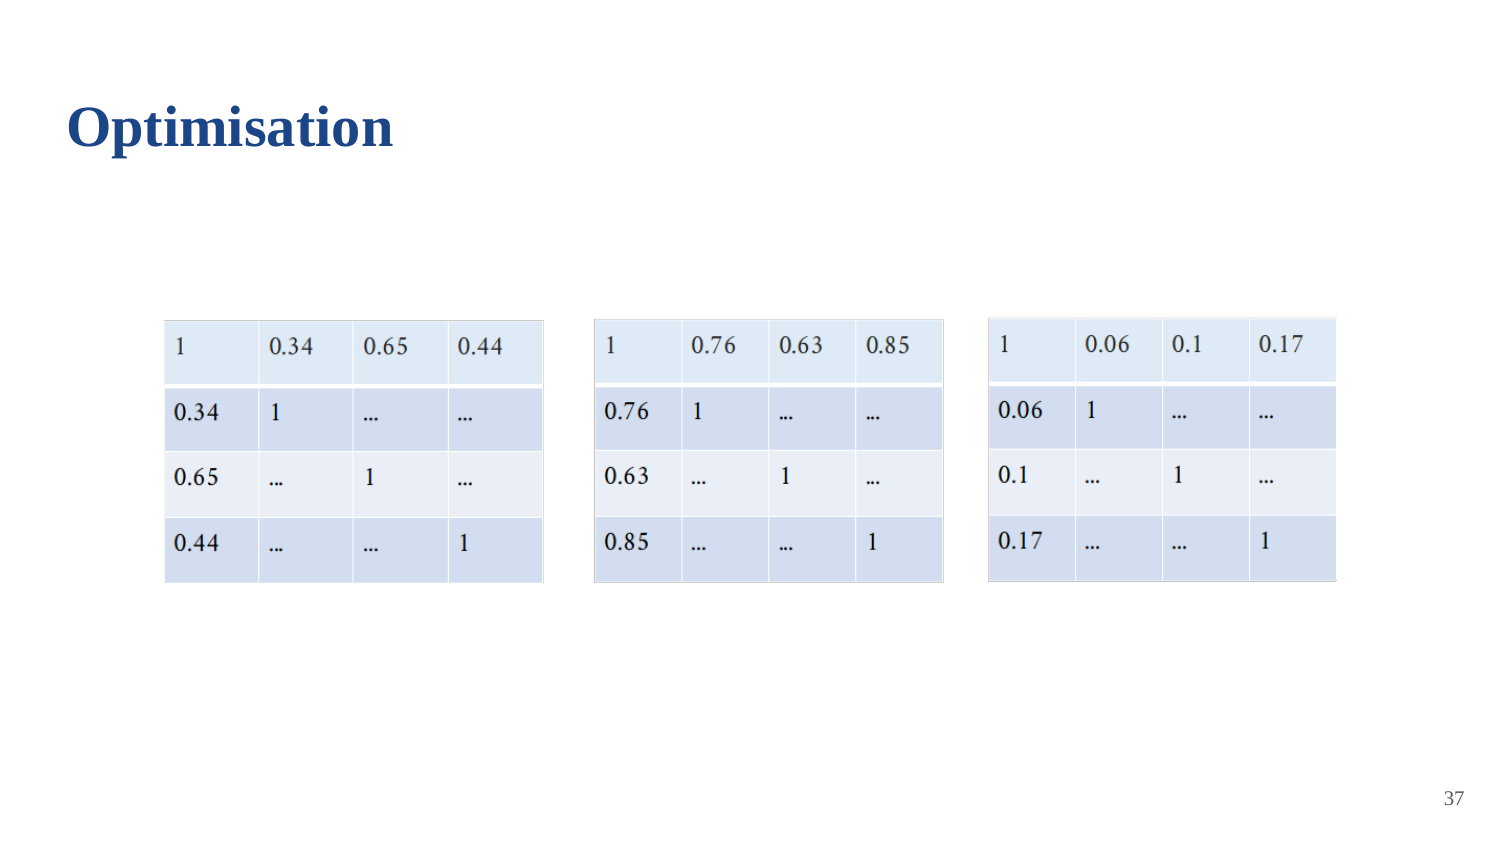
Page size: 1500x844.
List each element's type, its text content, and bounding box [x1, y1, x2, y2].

picture [163, 301, 1337, 584]
title Optimisation [51, 72, 1449, 167]
slide_number [1389, 764, 1480, 830]
